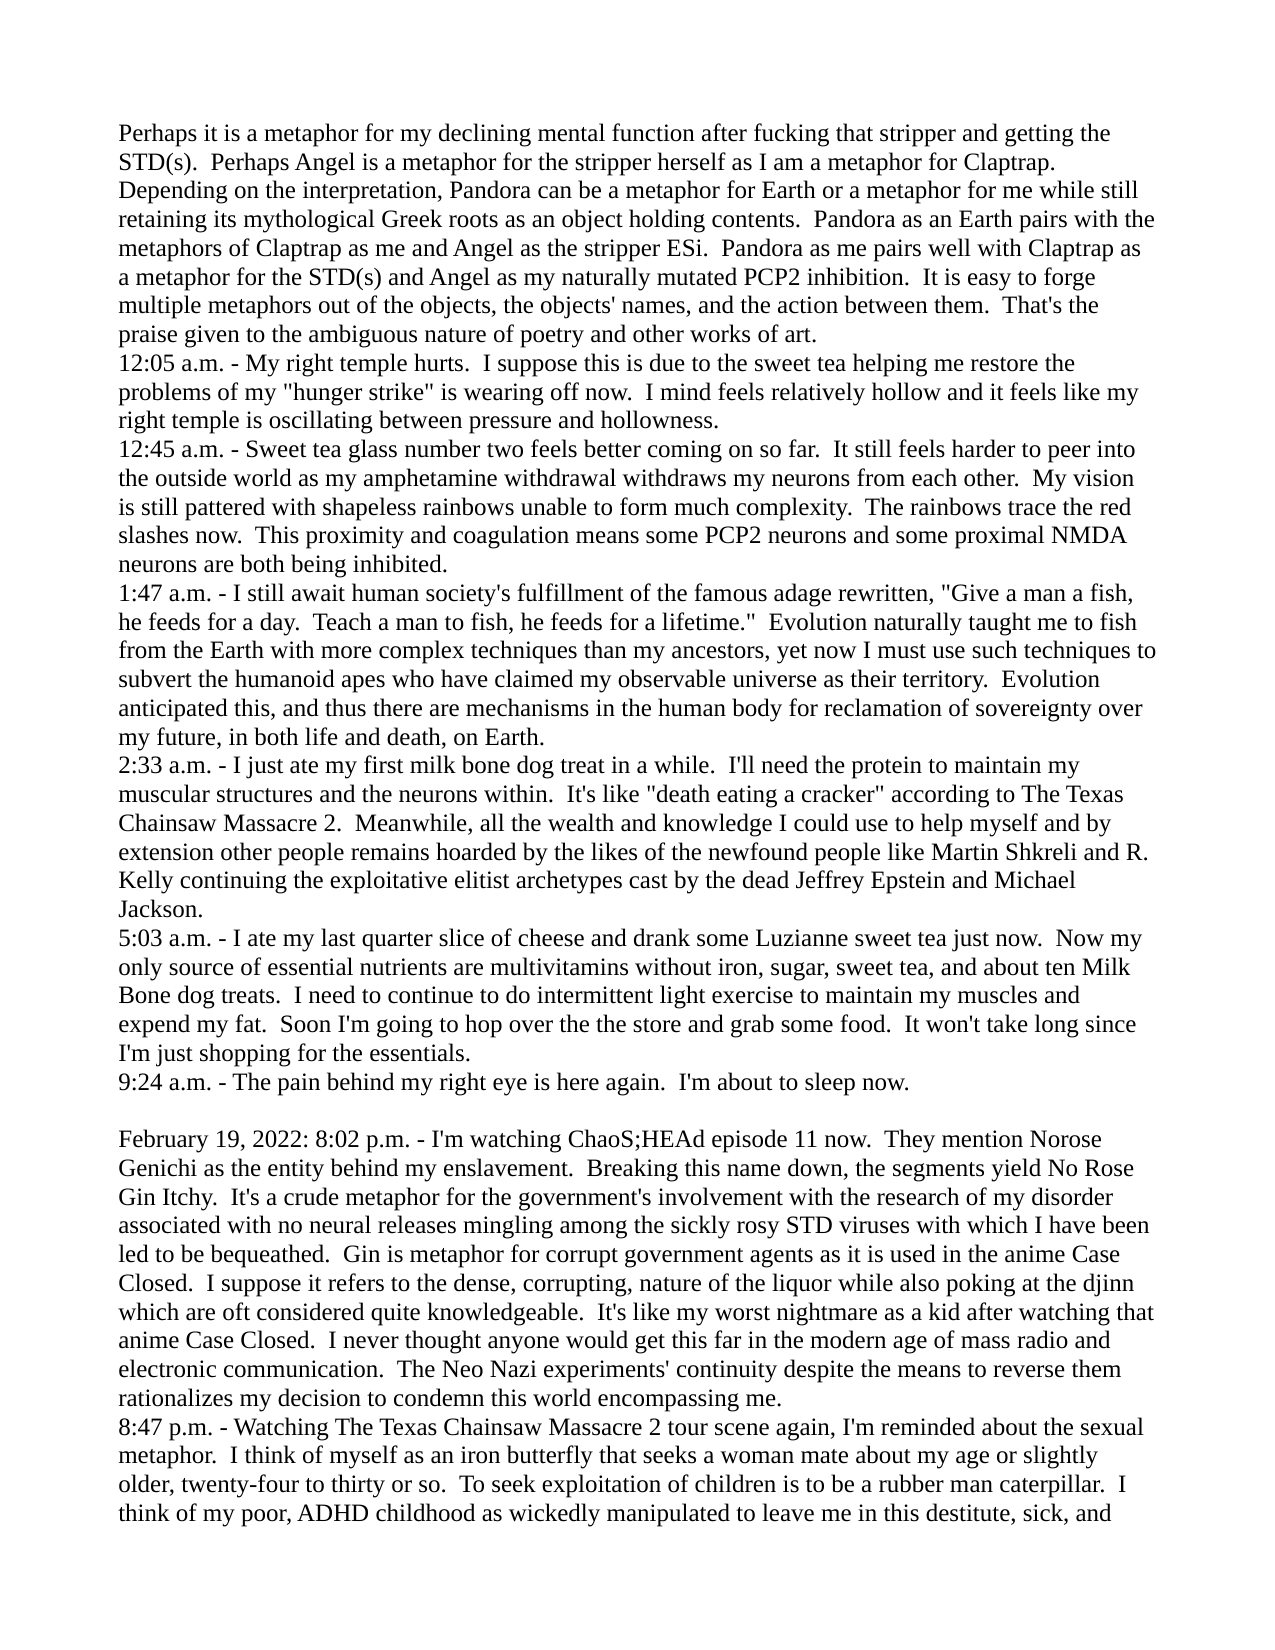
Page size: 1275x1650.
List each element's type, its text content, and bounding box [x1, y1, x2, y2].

text 1:47 a.m. - I still await human society's fulfillment of the famous adage rewritten, "Give a man a fish, he feeds for a day. Teach a man to fish, he feeds for a lifetime." Evolution naturally taught me to fish from the Earth with more complex techniques than my ancestors, yet now I must use such techniques to subvert the humanoid apes who have claimed my observable universe as their territory. Evolution anticipated this, and thus there are mechanisms in the human body for reclamation of sovereignty over my future, in both life and death, on Earth. [118, 578, 1157, 751]
text 8:47 p.m. - Watching The Texas Chainsaw Massacre 2 tour scene again, I'm reminded about the sexual metaphor. I think of myself as an iron butterfly that seeks a woman mate about my age or slightly older, twenty-four to thirty or so. To seek exploitation of children is to be a rubber man caterpillar. I think of my poor, ADHD childhood as wickedly manipulated to leave me in this destitute, sick, and [118, 1412, 1157, 1527]
text 5:03 a.m. - I ate my last quarter slice of cheese and drank some Luzianne sweet tea just now. Now my only source of essential nutrients are multivitamins without iron, sugar, sweet tea, and about ten Milk Bone dog treats. I need to continue to do intermittent light exercise to maintain my muscles and expend my fat. Soon I'm going to hop over the the store and grab some food. It won't take long since I'm just shopping for the essentials. [118, 923, 1157, 1067]
text 2:33 a.m. - I just ate my first milk bone dog treat in a while. I'll need the protein to maintain my muscular structures and the neurons within. It's like "death eating a cracker" according to The Texas Chainsaw Massacre 2. Meanwhile, all the wealth and knowledge I could use to help myself and by extension other people remains hoarded by the likes of the newfound people like Martin Shkreli and R. Kelly continuing the exploitative elitist archetypes cast by the dead Jeffrey Epstein and Michael Jackson. [118, 751, 1157, 923]
text February 19, 2022: 8:02 p.m. - I'm watching ChaoS;HEAd episode 11 now. They mention Norose Genichi as the entity behind my enslavement. Breaking this name down, the segments yield No Rose Gin Itchy. It's a crude metaphor for the government's involvement with the research of my disorder associated with no neural releases mingling among the sickly rosy STD viruses with which I have been led to be bequeathed. Gin is metaphor for corrupt government agents as it is used in the anime Case Closed. I suppose it refers to the dense, corrupting, nature of the liquor while also poking at the djinn which are oft considered quite knowledgeable. It's like my worst nightmare as a kid after watching that anime Case Closed. I never thought anyone would get this far in the modern age of mass radio and electronic communication. The Neo Nazi experiments' continuity despite the means to reverse them rationalizes my decision to condemn this world encompassing me. [118, 1124, 1157, 1412]
text Depending on the interpretation, Pandora can be a metaphor for Earth or a metaphor for me while still retaining its mythological Greek roots as an object holding contents. Pandora as an Earth pairs with the metaphors of Claptrap as me and Angel as the stripper ESi. Pandora as me pairs well with Claptrap as a metaphor for the STD(s) and Angel as my naturally mutated PCP2 inhibition. It is easy to forge multiple metaphors out of the objects, the objects' names, and the action between them. That's the praise given to the ambiguous nature of poetry and other works of art. [118, 176, 1157, 348]
text 12:05 a.m. - My right temple hurts. I suppose this is due to the sweet tea helping me restore the problems of my "hunger strike" is wearing off now. I mind feels relatively hollow and it feels like my right temple is oscillating between pressure and hollowness. [118, 348, 1157, 434]
text 9:24 a.m. - The pain behind my right eye is here again. I'm about to sleep now. [118, 1067, 1157, 1096]
text 12:45 a.m. - Sweet tea glass number two feels better coming on so far. It still feels harder to peer into the outside world as my amphetamine withdrawal withdraws my neurons from each other. My vision is still pattered with shapeless rainbows unable to form much complexity. The rainbows trace the red slashes now. This proximity and coagulation means some PCP2 neurons and some proximal NMDA neurons are both being inhibited. [118, 434, 1157, 578]
text Perhaps it is a metaphor for my declining mental function after fucking that stripper and getting the STD(s). Perhaps Angel is a metaphor for the stripper herself as I am a metaphor for Claptrap. [118, 118, 1157, 176]
